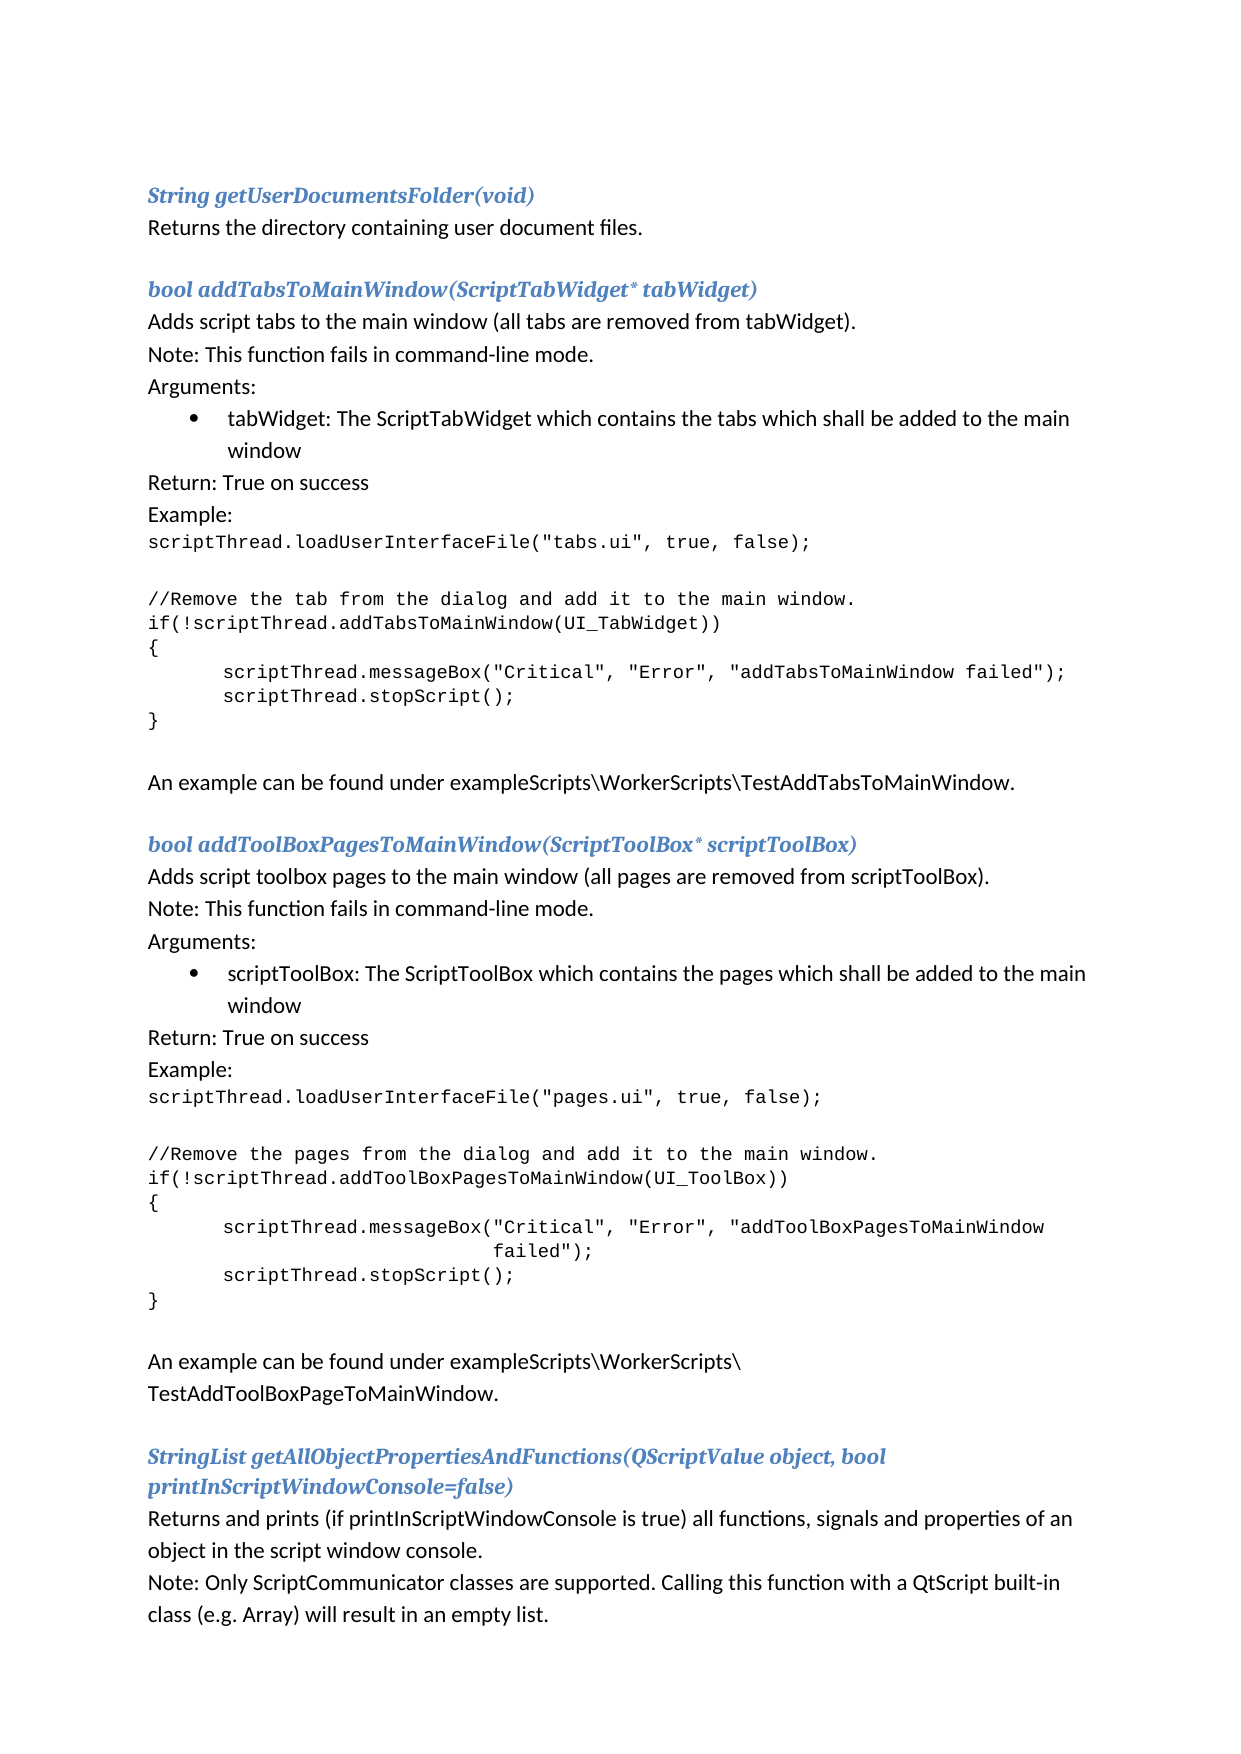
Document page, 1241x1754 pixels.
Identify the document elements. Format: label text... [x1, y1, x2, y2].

text Example: [148, 1056, 1093, 1083]
text //Remove the pages from the dialog and add it to the main window. [148, 1144, 1093, 1166]
text Return: True on success [148, 468, 1093, 496]
subtitle StringList getAllObjectPropertiesAndFunctions(QScriptValue object, bool printInScriptWindowConsole=false) [148, 1444, 1093, 1500]
subtitle String getUserDocumentsFolder(void) [148, 183, 1093, 209]
text scriptThread.messageBox("Critical", "Error", "addToolBoxPagesToMainWindow failed"); [148, 1217, 1093, 1263]
text scriptThread.messageBox("Critical", "Error", "addTabsToMainWindow failed"); [148, 662, 1093, 684]
subtitle bool addTabsToMainWindow(ScriptTabWidget* tabWidget) [148, 277, 1093, 304]
list tabWidget: The ScriptTabWidget which contains the tabs which shall be added to the main window [190, 404, 1093, 464]
text } [148, 1291, 1093, 1312]
text An example can be found under exampleScripts\WorkerScripts\TestAddTabsToMainWindow. [148, 768, 1093, 796]
text Note: This function fails in command-line mode. [148, 894, 1093, 923]
text Arguments: [148, 927, 1093, 955]
text Returns and prints (if printInScriptWindowConsole is true) all functions, signals and properties of an object in the script window console. [148, 1504, 1093, 1564]
list scriptToolBox: The ScriptToolBox which contains the pages which shall be added to the main window [190, 959, 1093, 1019]
text Example: [148, 501, 1093, 529]
text Returns the directory containing user document files. [148, 213, 1093, 241]
text Note: This function fails in command-line mode. [148, 340, 1093, 368]
text { [148, 1193, 1093, 1214]
text if(!scriptThread.addTabsToMainWindow(UI_TabWidget)) [148, 614, 1093, 635]
subtitle bool addToolBoxPagesToMainWindow(ScriptToolBox* scriptToolBox) [148, 832, 1093, 858]
text Adds script tabs to the main window (all tabs are removed from tabWidget). [148, 307, 1093, 336]
text scriptThread.loadUserInterfaceFile("tabs.ui", true, false); [148, 533, 1093, 554]
text scriptThread.stopScript(); [148, 1266, 1093, 1287]
text An example can be found under exampleScripts\WorkerScripts\TestAddToolBoxPageToMainWindow. [148, 1347, 1093, 1407]
text if(!scriptThread.addToolBoxPagesToMainWindow(UI_ToolBox)) [148, 1169, 1093, 1190]
text Note: Only ScriptCommunicator classes are supported. Calling this function with a QtScript built-in class (e.g. Array) will result in an empty list. [148, 1568, 1093, 1629]
text { [148, 638, 1093, 659]
text Adds script toolbox pages to the main window (all pages are removed from scriptToolBox). [148, 862, 1093, 890]
text Return: True on success [148, 1023, 1093, 1051]
text scriptThread.stopScript(); [148, 687, 1093, 708]
text } [148, 711, 1093, 732]
text //Remove the tab from the dialog and add it to the main window. [148, 589, 1093, 611]
text scriptThread.loadUserInterfaceFile("pages.ui", true, false); [148, 1088, 1093, 1109]
text Arguments: [148, 372, 1093, 400]
